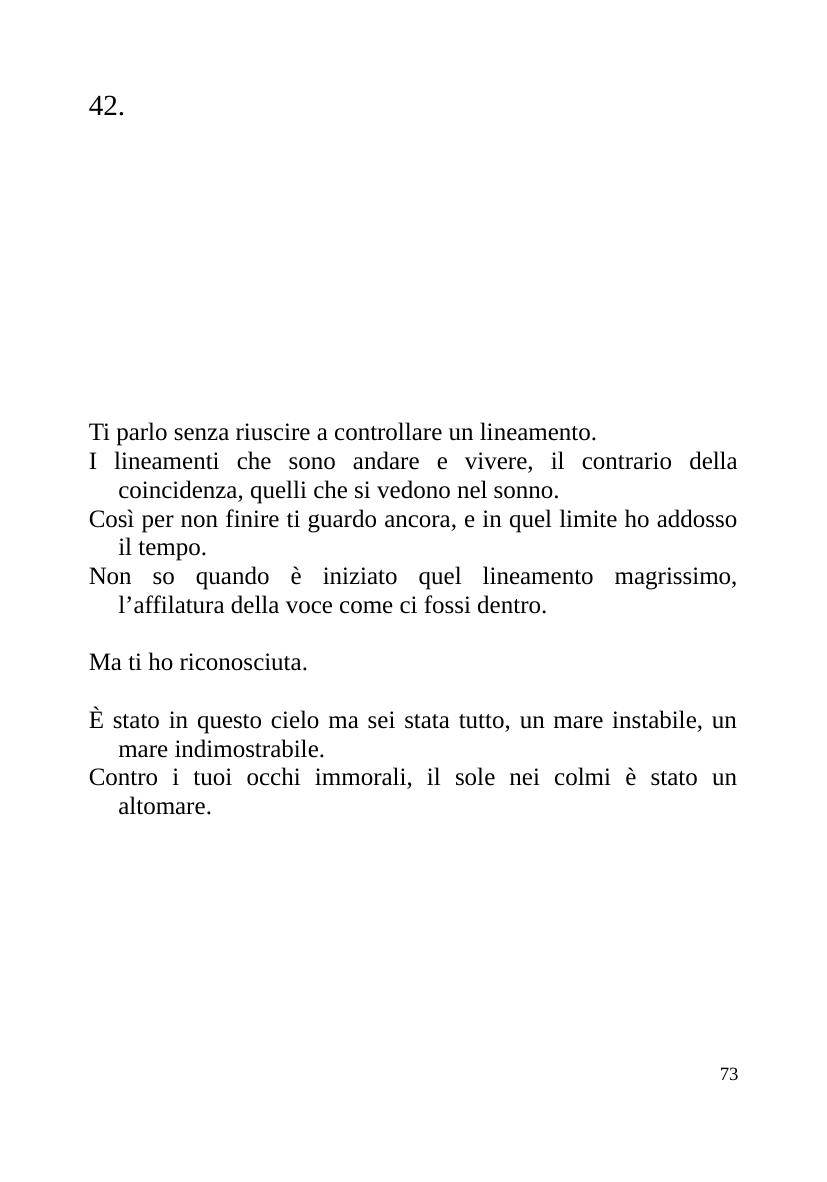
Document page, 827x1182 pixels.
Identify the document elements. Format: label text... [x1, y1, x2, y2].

text Non so quando è iniziato quel lineamento magrissimo, l’affilatura della voce come ci fossi dentro. [88, 561, 738, 619]
text Ma ti ho riconosciuta. [88, 647, 738, 676]
text È stato in questo cielo ma sei stata tutto, un mare instabile, un mare indimostrabile. [88, 705, 738, 762]
subtitle 42. [88, 88, 738, 122]
text I lineamenti che sono andare e vivere, il contrario della coincidenza, quelli che si vedono nel sonno. [88, 446, 738, 504]
text Ti parlo senza riuscire a controllare un lineamento. [88, 417, 738, 446]
text Contro i tuoi occhi immorali, il sole nei colmi è stato un altomare. [88, 762, 738, 820]
text Così per non finire ti guardo ancora, e in quel limite ho addosso il tempo. [88, 504, 738, 561]
